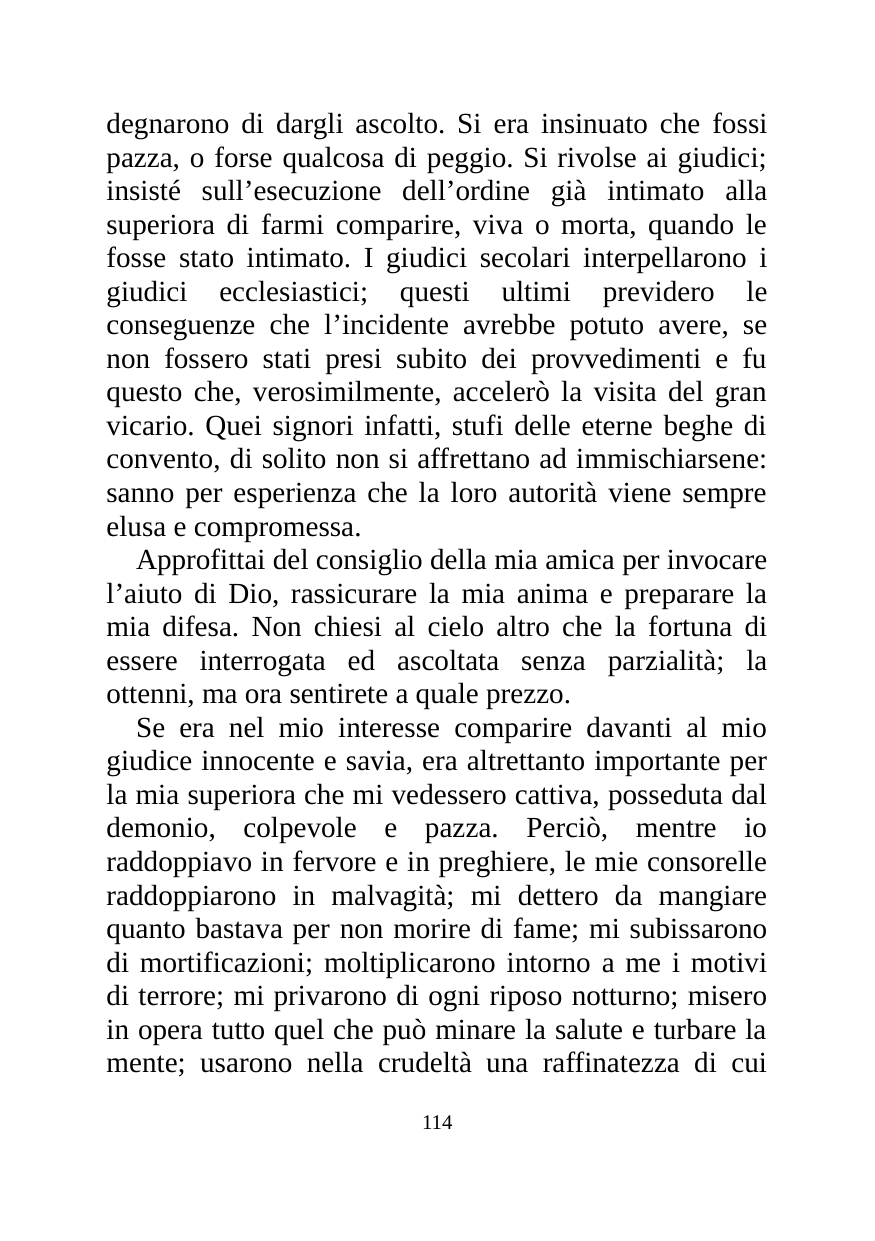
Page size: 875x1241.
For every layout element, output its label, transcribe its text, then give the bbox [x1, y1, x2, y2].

text Se era nel mio interesse comparire davanti al mio giudice innocente e savia, era altrettanto importante per la mia superiora che mi vedessero cattiva, posseduta dal demonio, colpevole e pazza. Perciò, mentre io raddoppiavo in fervore e in preghiere, le mie consorelle raddoppiarono in malvagità; mi dettero da mangiare quanto bastava per non morire di fame; mi subissarono di mortificazioni; moltiplicarono intorno a me i motivi di terrore; mi privarono di ogni riposo notturno; misero in opera tutto quel che può minare la salute e turbare la mente; usarono nella crudeltà una raffinatezza di cui [106, 710, 768, 1079]
text Approfittai del consiglio della mia amica per invocare l’aiuto di Dio, rassicurare la mia anima e preparare la mia difesa. Non chiesi al cielo altro che la fortuna di essere interrogata ed ascoltata senza parzialità; la ottenni, ma ora sentirete a quale prezzo. [106, 542, 768, 710]
text degnarono di dargli ascolto. Si era insinuato che fossi pazza, o forse qualcosa di peggio. Si rivolse ai giudici; insisté sull’esecuzione dell’ordine già intimato alla superiora di farmi comparire, viva o morta, quando le fosse stato intimato. I giudici secolari interpellarono i giudici ecclesiastici; questi ultimi previdero le conseguenze che l’incidente avrebbe potuto avere, se non fossero stati presi subito dei provvedimenti e fu questo che, verosimilmente, accelerò la visita del gran vicario. Quei signori infatti, stufi delle eterne beghe di convento, di solito non si affrettano ad immischiarsene: sanno per esperienza che la loro autorità viene sempre elusa e compromessa. [106, 106, 768, 542]
